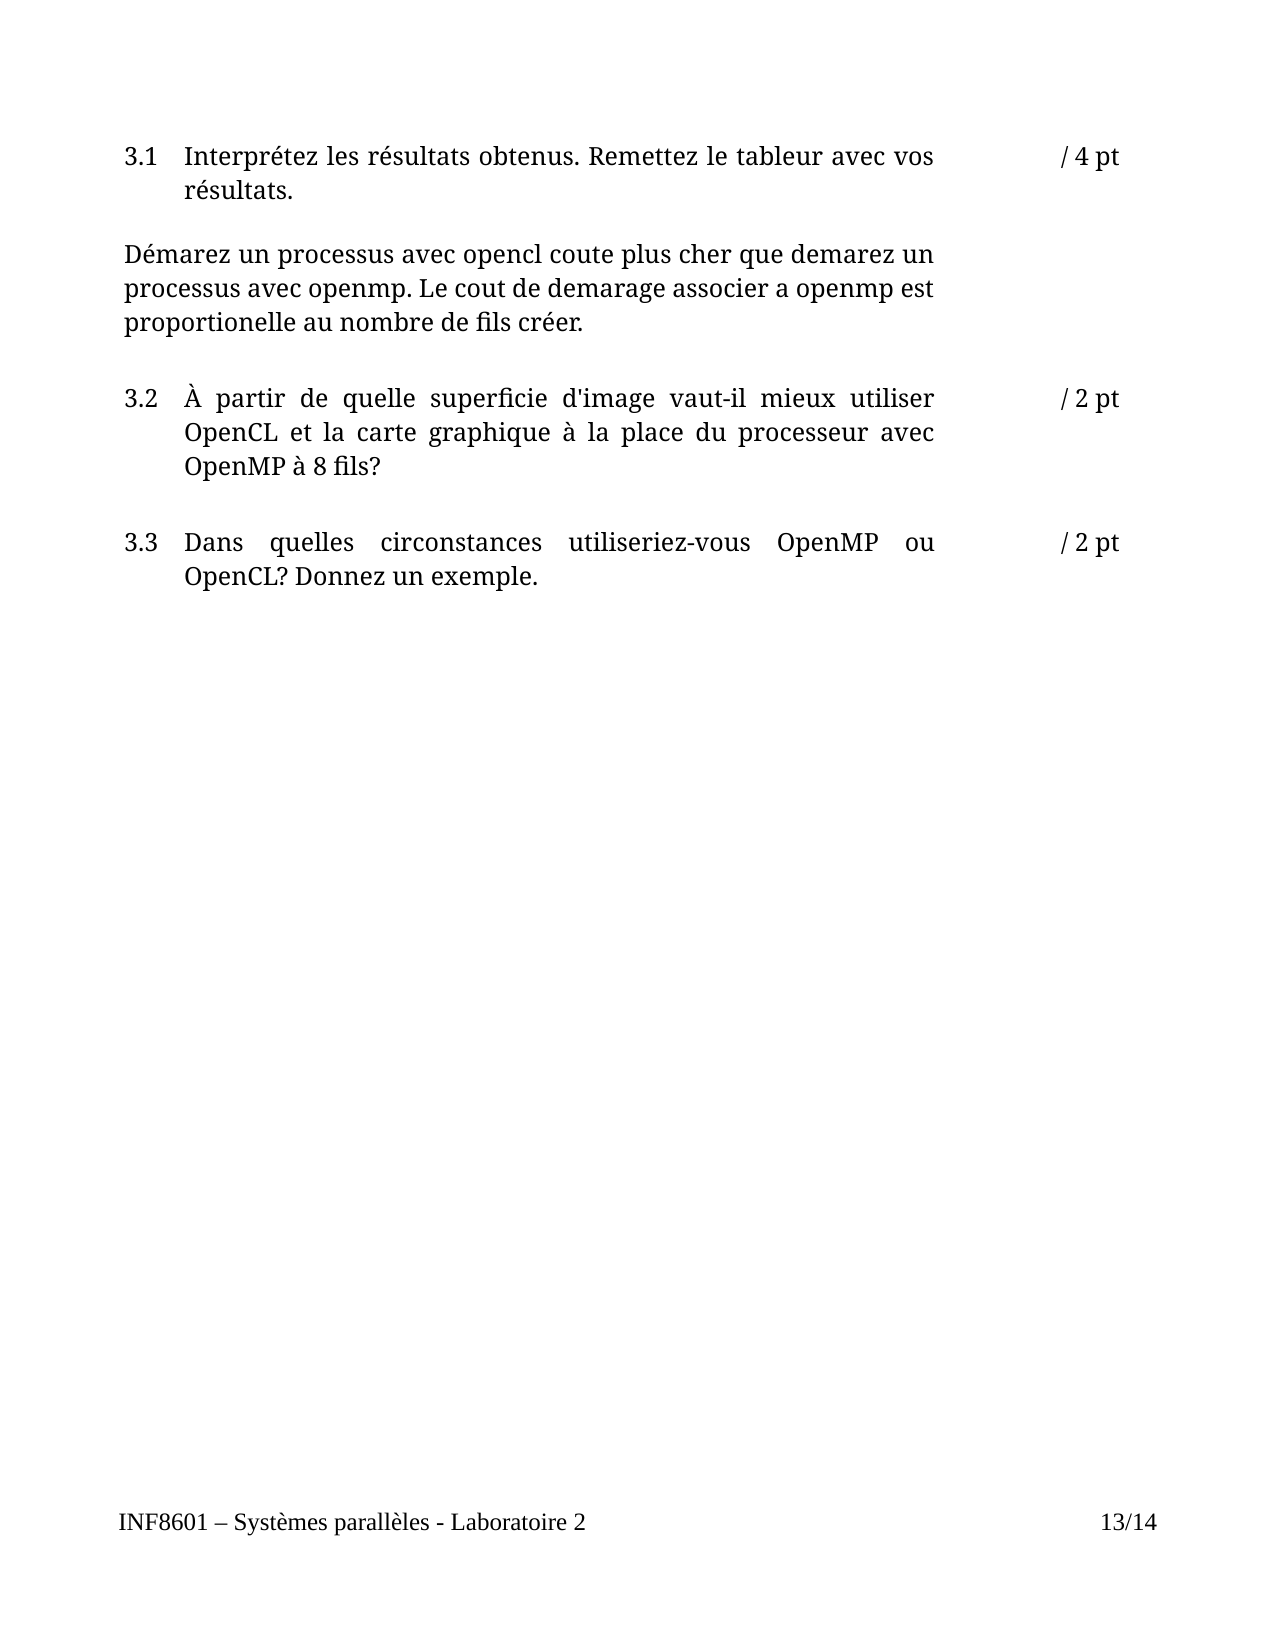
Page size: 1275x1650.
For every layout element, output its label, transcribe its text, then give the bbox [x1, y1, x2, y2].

table_header [941, 118, 1049, 360]
table_header Interprétez les résultats obtenus. Remettez le tableur avec vos résultats. Démarez un processus avec opencl coute plus cher que demarez un processus avec openmp. Le cout de demarage associer a openmp est proportionelle au nombre de fils créer. [118, 118, 941, 360]
table_cell [941, 360, 1049, 503]
table_cell / 2 pt [1049, 360, 1157, 503]
table_cell À partir de quelle superficie d'image vaut-il mieux utiliser OpenCL et la carte graphique à la place du processeur avec OpenMP à 8 fils? [118, 360, 941, 503]
table_cell Dans quelles circonstances utiliseriez-vous OpenMP ou OpenCL? Donnez un exemple. [118, 504, 941, 613]
table_cell [941, 504, 1049, 613]
table_header / 4 pt [1049, 118, 1157, 360]
table_cell / 2 pt [1049, 504, 1157, 613]
